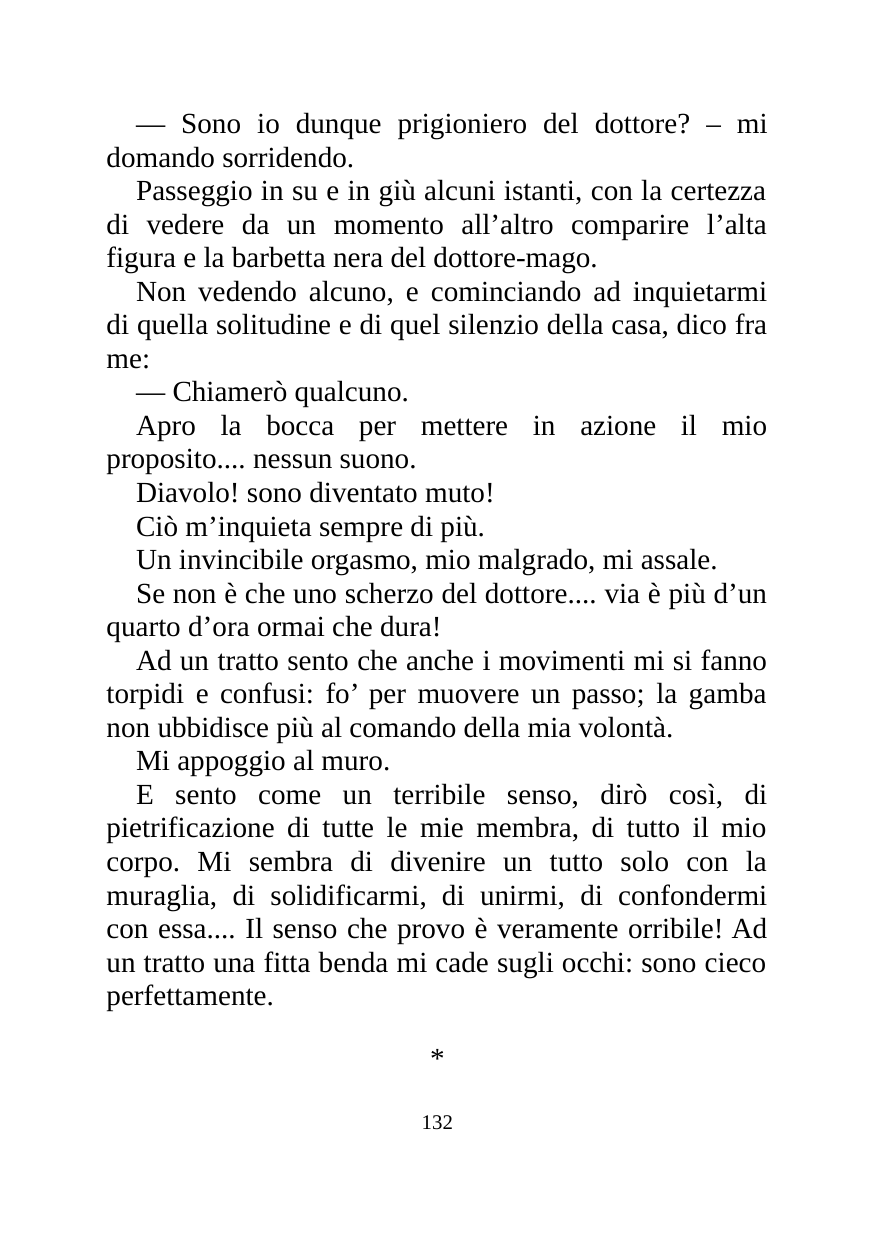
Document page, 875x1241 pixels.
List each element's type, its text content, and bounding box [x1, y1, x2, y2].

text E sento come un terribile senso, dirò così, di pietrificazione di tutte le mie membra, di tutto il mio corpo. Mi sembra di divenire un tutto solo con la muraglia, di solidificarmi, di unirmi, di confondermi con essa.... Il senso che provo è veramente orribile! Ad un tratto una fitta benda mi cade sugli occhi: sono cieco perfettamente. [106, 777, 768, 1012]
text — Sono io dunque prigioniero del dottore? – mi domando sorridendo. [106, 106, 768, 173]
text * [106, 1041, 768, 1075]
text Passeggio in su e in giù alcuni istanti, con la certezza di vedere da un momento all’altro comparire l’alta figura e la barbetta nera del dottore-mago. [106, 173, 768, 274]
text Ad un tratto sento che anche i movimenti mi si fanno torpidi e confusi: fo’ per muovere un passo; la gamba non ubbidisce più al comando della mia volontà. [106, 643, 768, 743]
text Se non è che uno scherzo del dottore.... via è più d’un quarto d’ora ormai che dura! [106, 576, 768, 643]
text — Chiamerò qualcuno. [106, 374, 768, 408]
text Un invincibile orgasmo, mio malgrado, mi assale. [106, 542, 768, 576]
text Mi appoggio al muro. [106, 743, 768, 777]
text Apro la bocca per mettere in azione il mio proposito.... nessun suono. [106, 408, 768, 475]
text Ciò m’inquieta sempre di più. [106, 509, 768, 542]
text Non vedendo alcuno, e cominciando ad inquietarmi di quella solitudine e di quel silenzio della casa, dico fra me: [106, 274, 768, 374]
text Diavolo! sono diventato muto! [106, 475, 768, 509]
